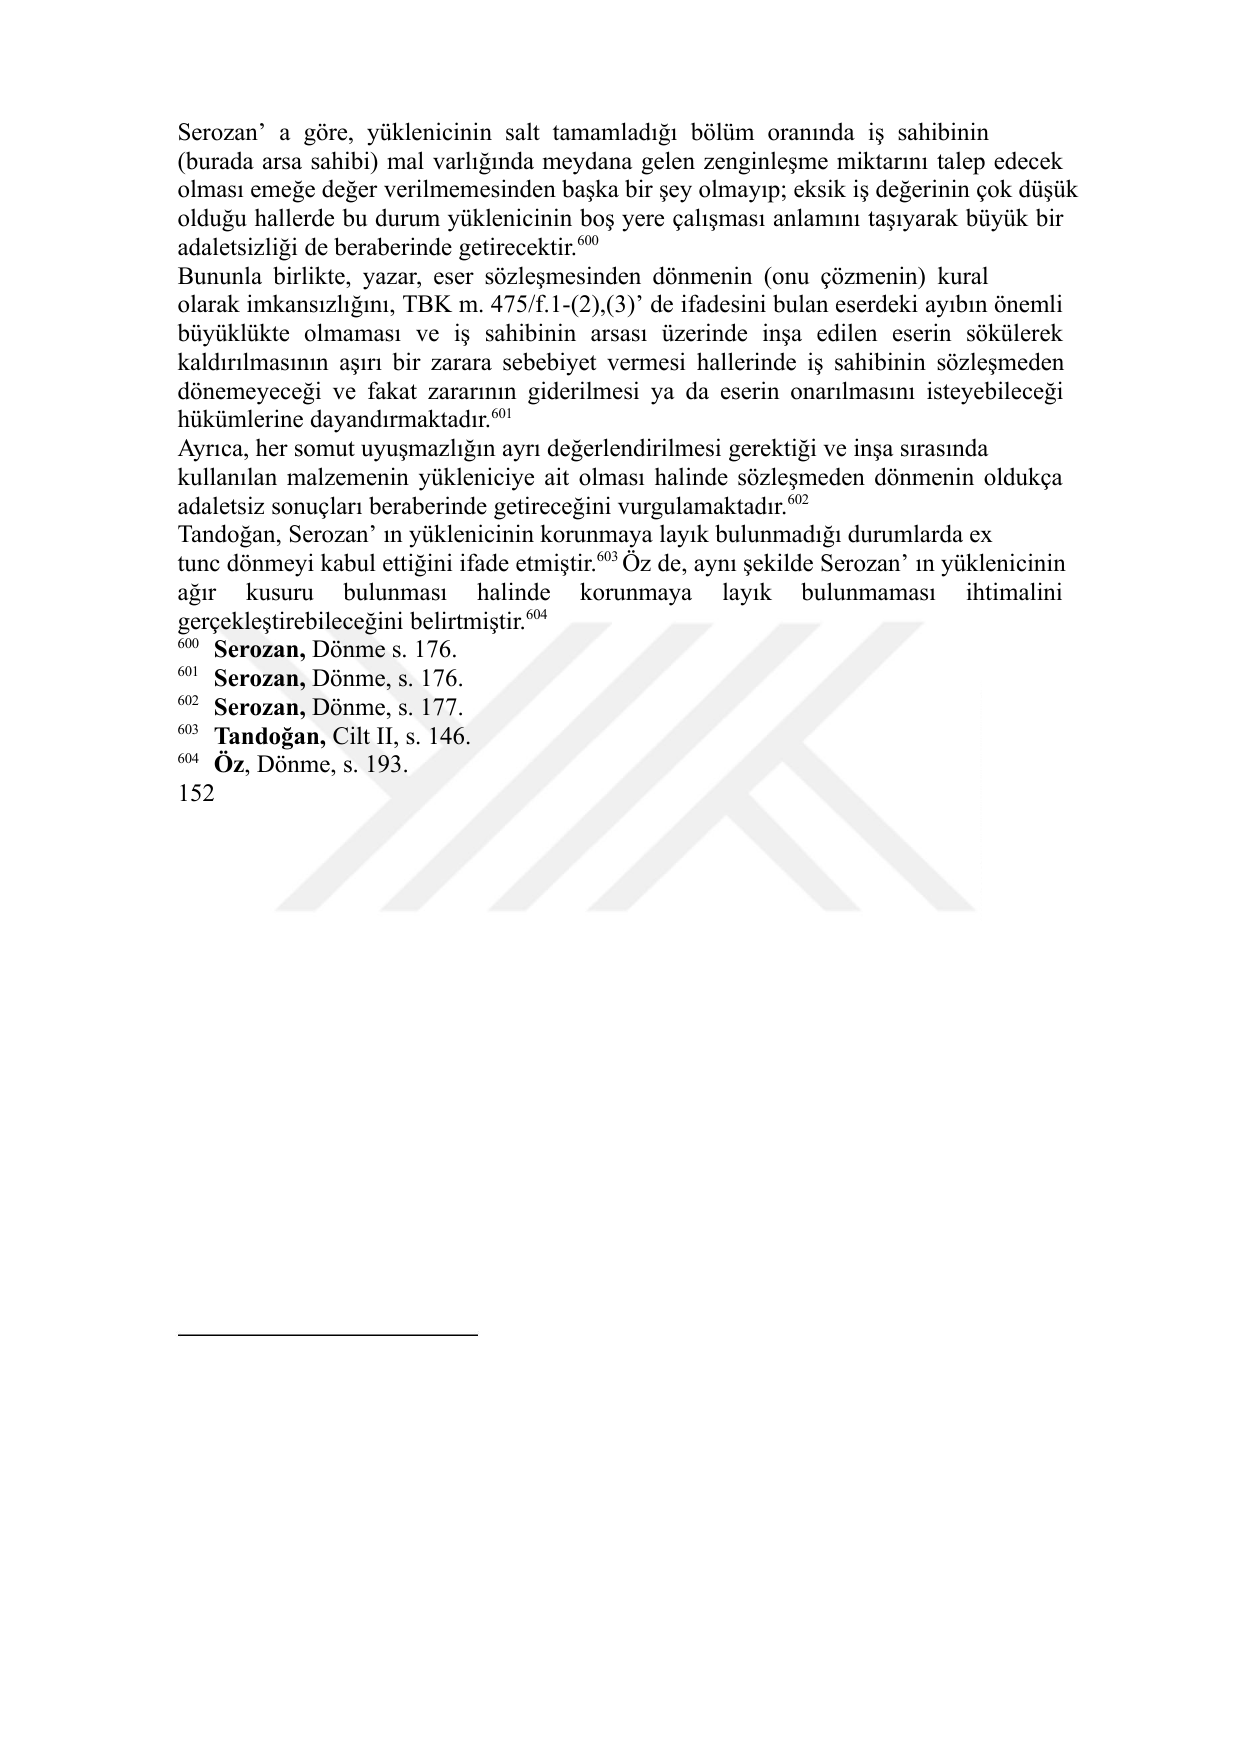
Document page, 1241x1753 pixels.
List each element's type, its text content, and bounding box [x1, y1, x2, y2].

text tunc dönmeyi kabul ettiğini ifade etmiştir.603 Öz de, aynı şekilde Serozan’ ın yüklenicinin [177, 548, 1230, 577]
text adaletsizliği de beraberinde getirecektir.600 [177, 232, 1230, 261]
text dönemeyeceği ve fakat zararının giderilmesi ya da eserin onarılmasını isteyebileceği [177, 376, 1230, 404]
text (burada arsa sahibi) mal varlığında meydana gelen zenginleşme miktarını talep edecek [177, 146, 1230, 174]
text 602 Serozan, Dönme, s. 177. [177, 692, 1230, 721]
text olarak imkansızlığını, TBK m. 475/f.1-(2),(3)’ de ifadesini bulan eserdeki ayıbın önemli [177, 289, 1230, 318]
text kaldırılmasının aşırı bir zarara sebebiyet vermesi hallerinde iş sahibinin sözleşmeden [177, 347, 1230, 376]
text olduğu hallerde bu durum yüklenicinin boş yere çalışması anlamını taşıyarak büyük bir [177, 203, 1230, 232]
picture [206, 612, 982, 921]
text olması emeğe değer verilmemesinden başka bir şey olmayıp; eksik iş değerinin çok düşük [177, 174, 1230, 203]
text adaletsiz sonuçları beraberinde getireceğini vurgulamaktadır.602 [177, 491, 1230, 519]
picture [175, 1331, 480, 1338]
text kullanılan malzemenin yükleniciye ait olması halinde sözleşmeden dönmenin oldukça [177, 462, 1230, 491]
text 604 Öz, Dönme, s. 193. [177, 749, 1230, 778]
text 603 Tandoğan, Cilt II, s. 146. [177, 721, 1230, 749]
text 601 Serozan, Dönme, s. 176. [177, 663, 1230, 692]
text büyüklükte olmaması ve iş sahibinin arsası üzerinde inşa edilen eserin sökülerek [177, 318, 1230, 347]
text hükümlerine dayandırmaktadır.601 [177, 404, 1230, 433]
text 600 Serozan, Dönme s. 176. [177, 634, 1230, 663]
text gerçekleştirebileceğini belirtmiştir.604 [177, 606, 1230, 634]
text Ayrıca, her somut uyuşmazlığın ayrı değerlendirilmesi gerektiği ve inşa sırasında [177, 433, 1230, 462]
text Bununla birlikte, yazar, eser sözleşmesinden dönmenin (onu çözmenin) kural [177, 261, 1230, 289]
text 152 [177, 778, 1230, 807]
text ağır kusuru bulunması halinde korunmaya layık bulunmaması ihtimalini [177, 577, 1230, 606]
text Serozan’ a göre, yüklenicinin salt tamamladığı bölüm oranında iş sahibinin [177, 117, 1230, 146]
text Tandoğan, Serozan’ ın yüklenicinin korunmaya layık bulunmadığı durumlarda ex [177, 519, 1230, 548]
